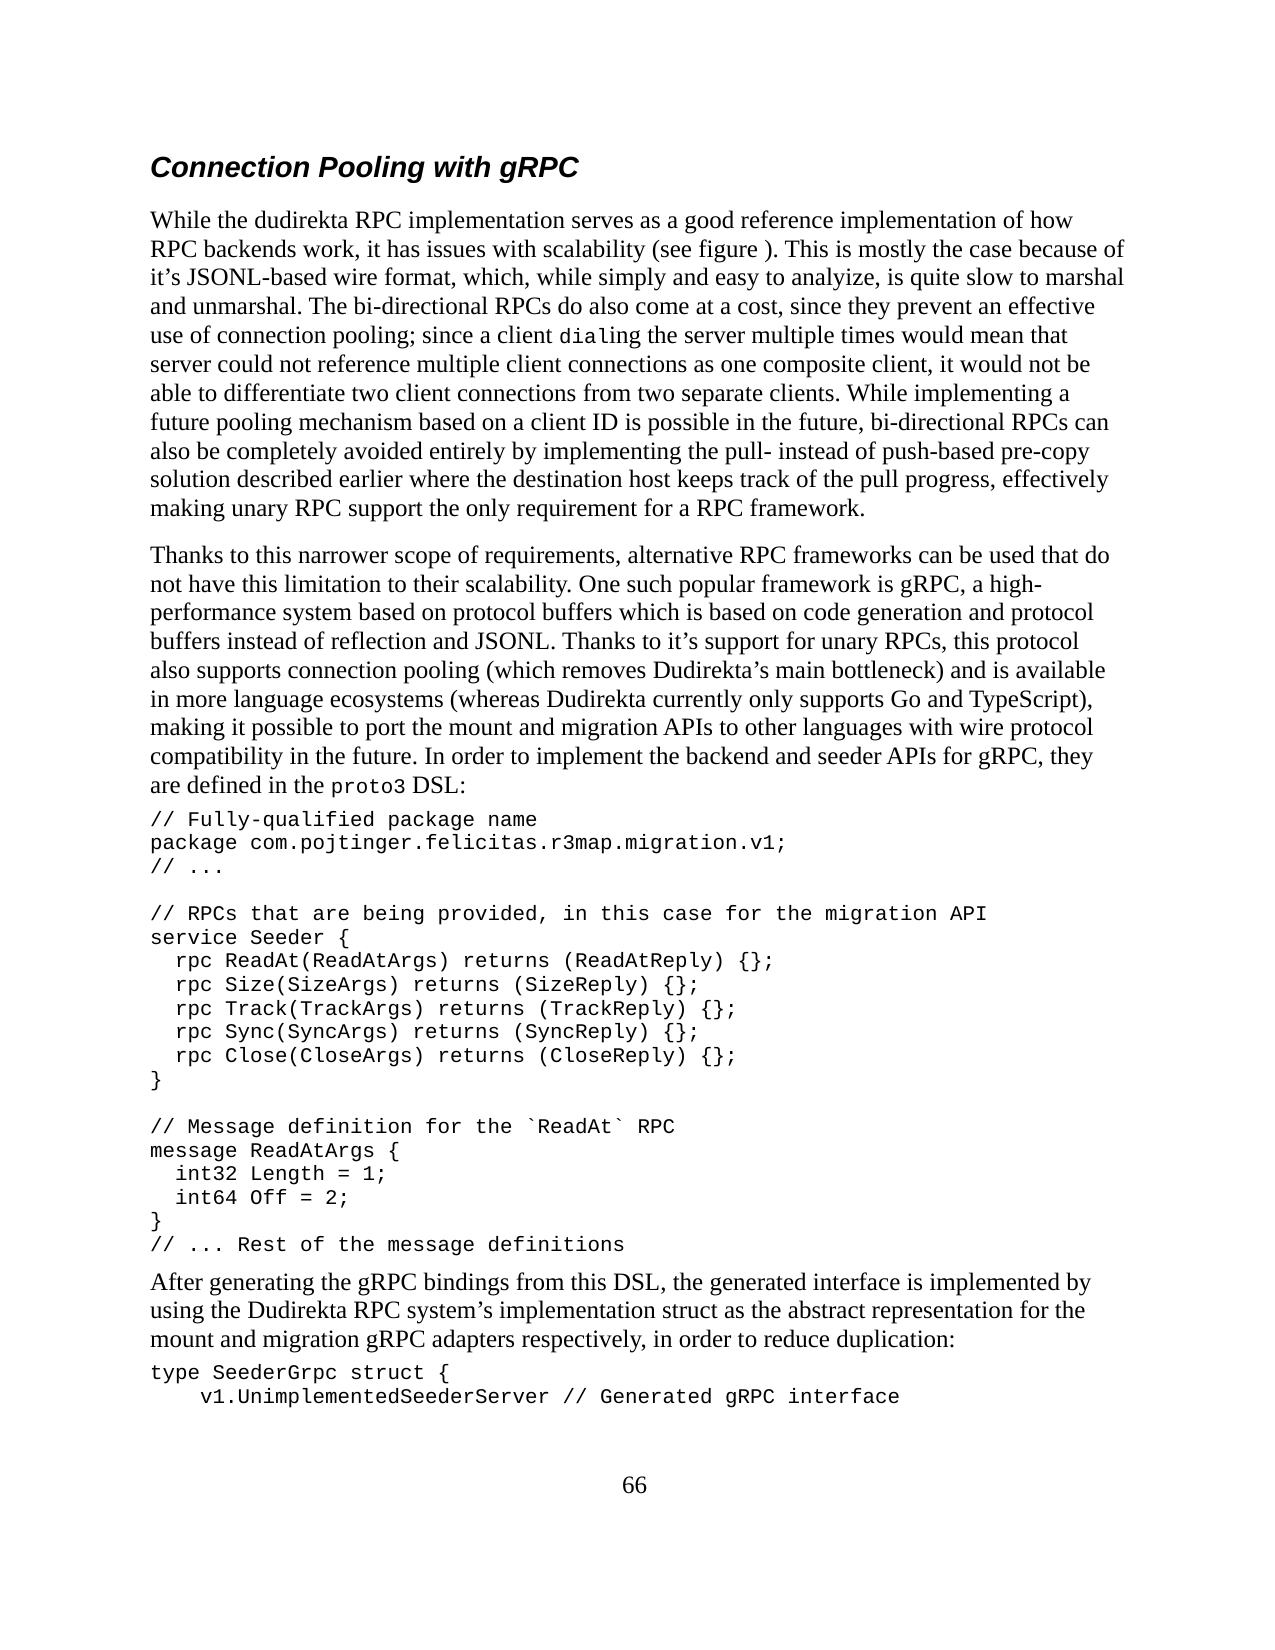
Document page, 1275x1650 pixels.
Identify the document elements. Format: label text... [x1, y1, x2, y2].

subtitle Connection Pooling with gRPC [150, 150, 1125, 183]
text rpc Size(SizeArgs) returns (SizeReply) {}; [150, 974, 1125, 998]
text // Fully-qualified package name [150, 808, 1125, 832]
text v1.UnimplementedSeederServer // Generated gRPC interface [150, 1386, 1125, 1409]
text // RPCs that are being provided, in this case for the migration API [150, 903, 1125, 927]
text rpc Track(TrackArgs) returns (TrackReply) {}; [150, 998, 1125, 1021]
text int64 Off = 2; [150, 1187, 1125, 1211]
text } [150, 1211, 1125, 1234]
text int32 Length = 1; [150, 1163, 1125, 1187]
text // ... [150, 856, 1125, 879]
text // Message definition for the `ReadAt` RPC [150, 1116, 1125, 1139]
text package com.pojtinger.felicitas.r3map.migration.v1; [150, 832, 1125, 856]
text type SeederGrpc struct { [150, 1362, 1125, 1386]
text // ... Rest of the message definitions [150, 1234, 1125, 1258]
text rpc ReadAt(ReadAtArgs) returns (ReadAtReply) {}; [150, 950, 1125, 974]
text rpc Sync(SyncArgs) returns (SyncReply) {}; [150, 1021, 1125, 1045]
text While the dudirekta RPC implementation serves as a good reference implementation of how RPC backends work, it has issues with scalability (see figure ). This is mostly the case because of it’s JSONL-based wire format, which, while simply and easy to analyize, is quite slow to marshal and unmarshal. The bi-directional RPCs do also come at a cost, since they prevent an effective use of connection pooling; since a client dialing the server multiple times would mean that server could not reference multiple client connections as one composite client, it would not be able to differentiate two client connections from two separate clients. While implementing a future pooling mechanism based on a client ID is possible in the future, bi-directional RPCs can also be completely avoided entirely by implementing the pull- instead of push-based pre-copy solution described earlier where the destination host keeps track of the pull progress, effectively making unary RPC support the only requirement for a RPC framework. [150, 205, 1125, 522]
text service Seeder { [150, 927, 1125, 950]
text After generating the gRPC bindings from this DSL, the generated interface is implemented by using the Dudirekta RPC system’s implementation struct as the abstract representation for the mount and migration gRPC adapters respectively, in order to reduce duplication: [150, 1267, 1125, 1353]
text Thanks to this narrower scope of requirements, alternative RPC frameworks can be used that do not have this limitation to their scalability. One such popular framework is gRPC, a high-performance system based on protocol buffers which is based on code generation and protocol buffers instead of reflection and JSONL. Thanks to it’s support for unary RPCs, this protocol also supports connection pooling (which removes Dudirekta’s main bottleneck) and is available in more language ecosystems (whereas Dudirekta currently only supports Go and TypeScript), making it possible to port the mount and migration APIs to other languages with wire protocol compatibility in the future. In order to implement the backend and seeder APIs for gRPC, they are defined in the proto3 DSL: [150, 540, 1125, 799]
text message ReadAtArgs { [150, 1139, 1125, 1163]
text rpc Close(CloseArgs) returns (CloseReply) {}; [150, 1045, 1125, 1069]
text } [150, 1069, 1125, 1092]
